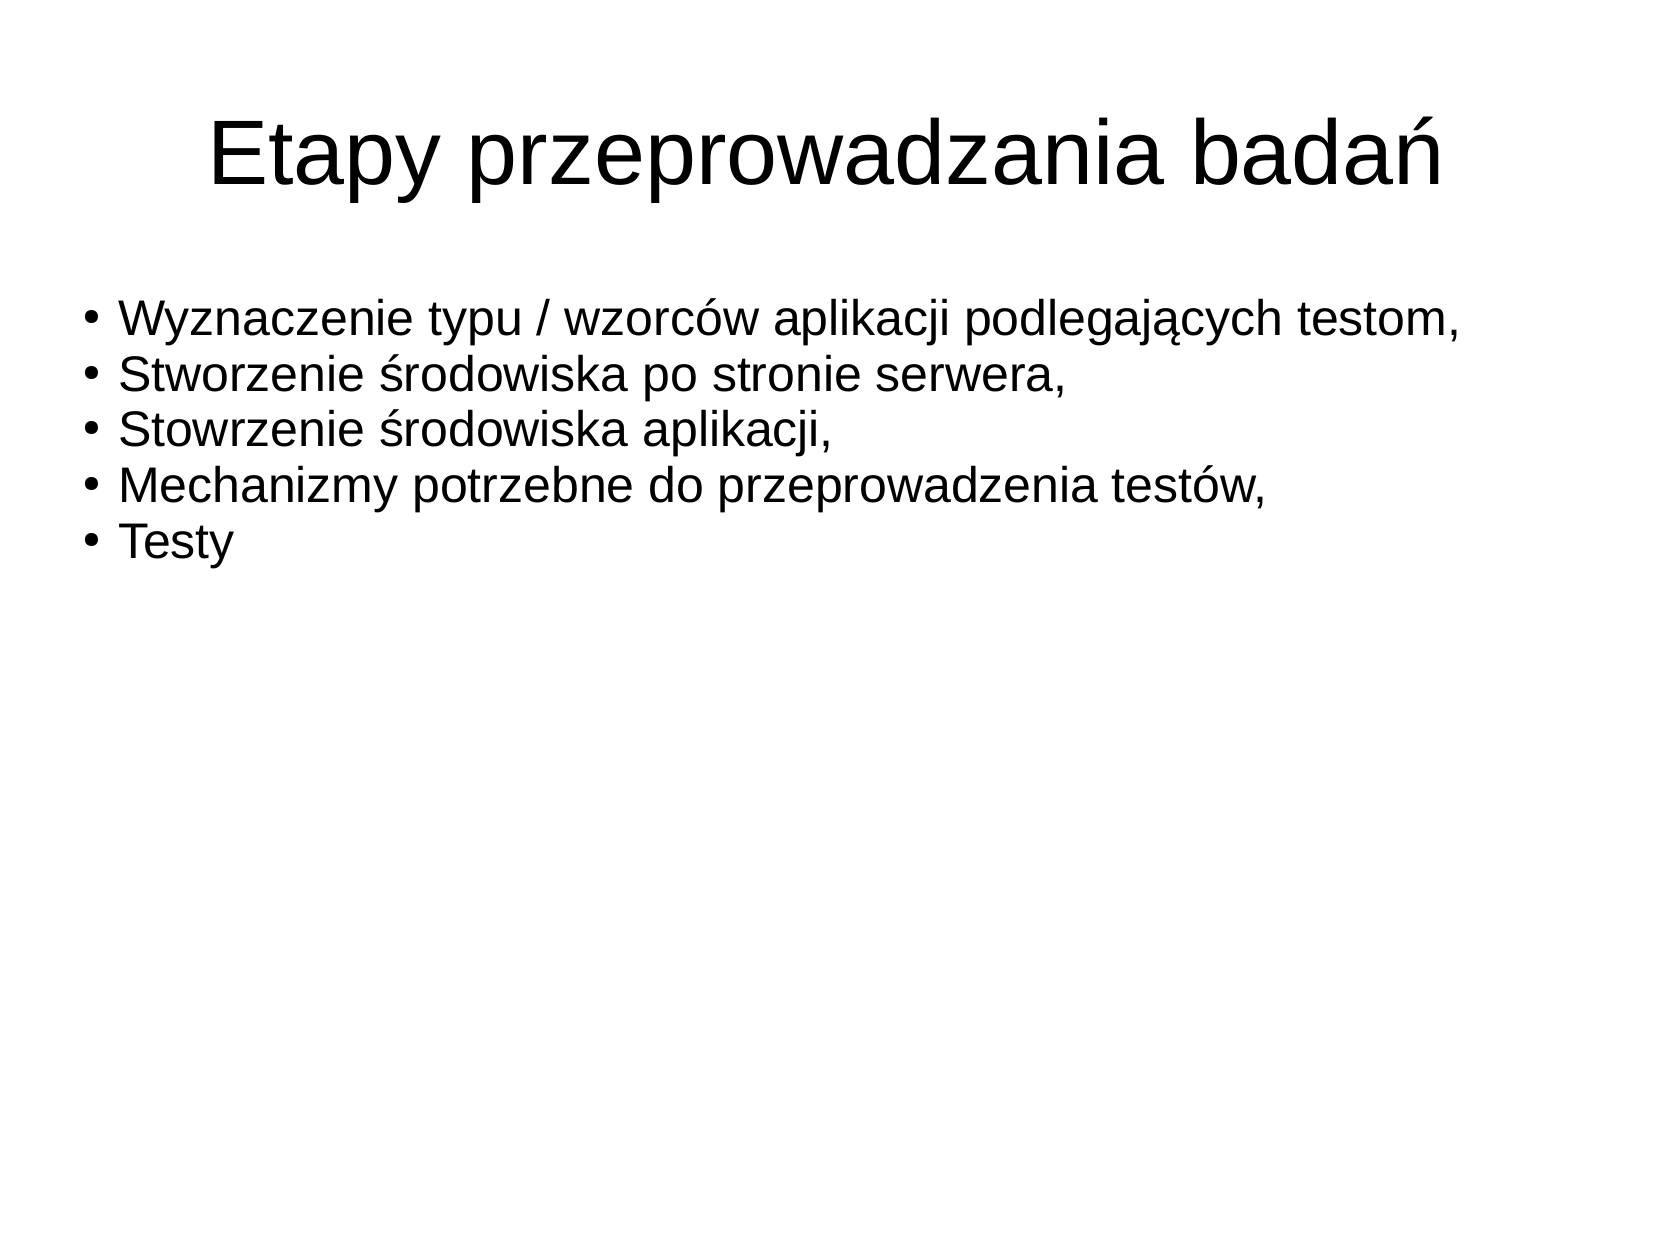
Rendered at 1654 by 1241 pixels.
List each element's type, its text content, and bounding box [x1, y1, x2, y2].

title Etapy przeprowadzania badań [82, 49, 1571, 257]
subtitle Wyznaczenie typu / wzorców aplikacji podlegających testom, Stworzenie środowiska po stronie serwera, Stowrzenie środowiska aplikacji, Mechanizmy potrzebne do przeprowadzenia testów, Testy [82, 290, 1571, 1010]
